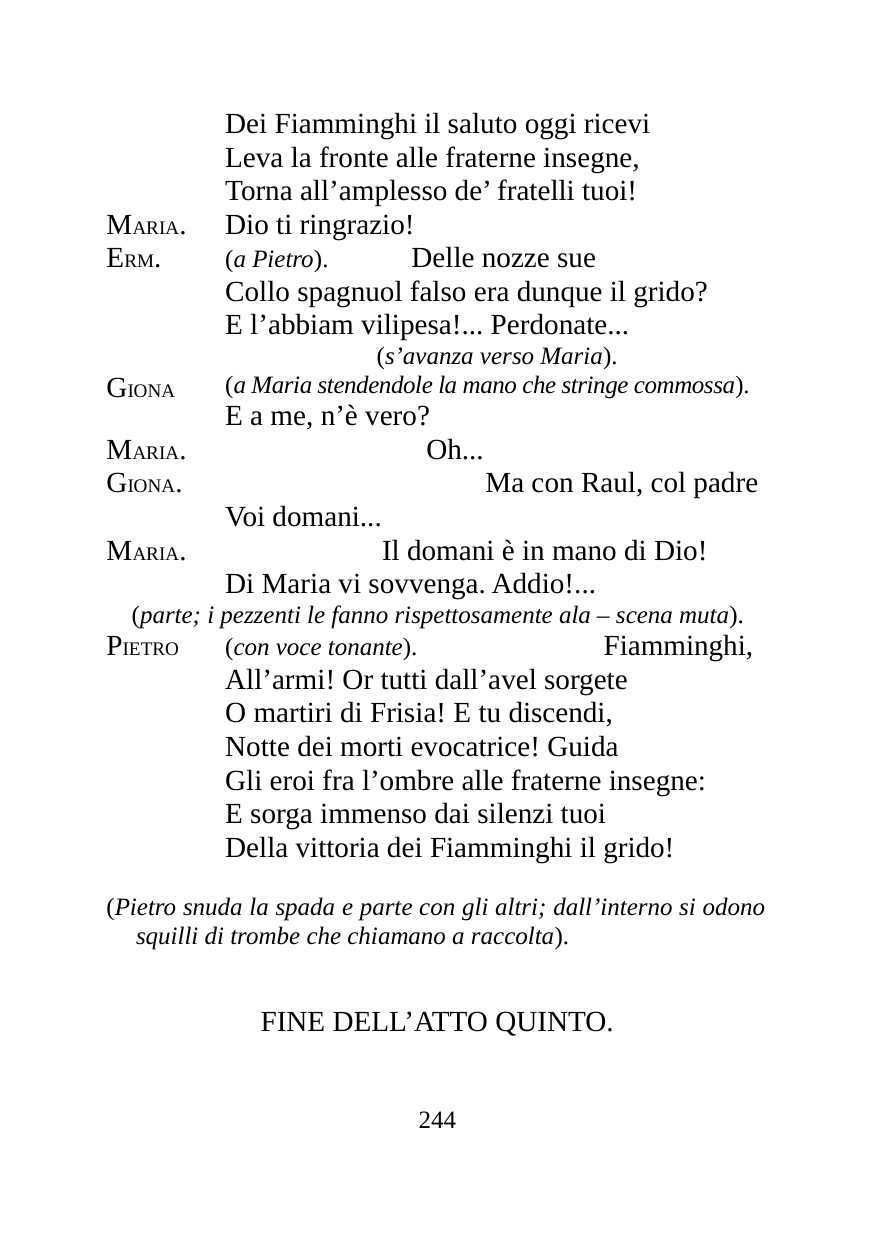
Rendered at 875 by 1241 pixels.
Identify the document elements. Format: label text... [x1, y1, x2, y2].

table_cell (a Pietro). Delle nozze sue Collo spagnuol falso era dunque il grido? E l’abbiam vilipesa!... Perdonate... (s’avanza verso Maria). [225, 240, 769, 370]
text FINE DELL’ATTO QUINTO. [106, 1004, 768, 1038]
table_cell Maria. [106, 207, 225, 240]
table_cell Maria. [106, 533, 225, 600]
table_cell Maria. [106, 432, 225, 466]
table_cell Il domani è in mano di Dio! Di Maria vi sovvenga. Addio!... [225, 533, 769, 600]
table_cell Erm. [106, 240, 225, 370]
table_cell Oh... [225, 432, 769, 466]
table_cell Giona [106, 370, 225, 432]
table_cell Giona. [106, 466, 225, 533]
table_cell (parte; i pezzenti le fanno rispettosamente ala – scena muta). [106, 600, 769, 628]
table_cell Ma con Raul, col padre Voi domani... [225, 466, 769, 533]
table_cell (Pietro snuda la spada e parte con gli altri; dall’interno si odono squilli di trombe che chiamano a raccolta). [106, 892, 769, 962]
table_cell Pietro [106, 629, 225, 892]
table_cell (con voce tonante). Fiamminghi, All’armi! Or tutti dall’avel sorgete O martiri di Frisia! E tu discendi, Notte dei morti evocatrice! Guida Gli eroi fra l’ombre alle fraterne insegne: E sorga immenso dai silenzi tuoi Della vittoria dei Fiamminghi il grido! [225, 629, 769, 892]
table_cell (a Maria stendendole la mano che stringe commossa). E a me, n’è vero? [225, 370, 769, 432]
table_cell [106, 106, 225, 207]
table_cell Dei Fiamminghi il saluto oggi ricevi Leva la fronte alle fraterne insegne, Torna all’amplesso de’ fratelli tuoi! [225, 106, 769, 207]
table_cell Dio ti ringrazio! [225, 207, 769, 240]
